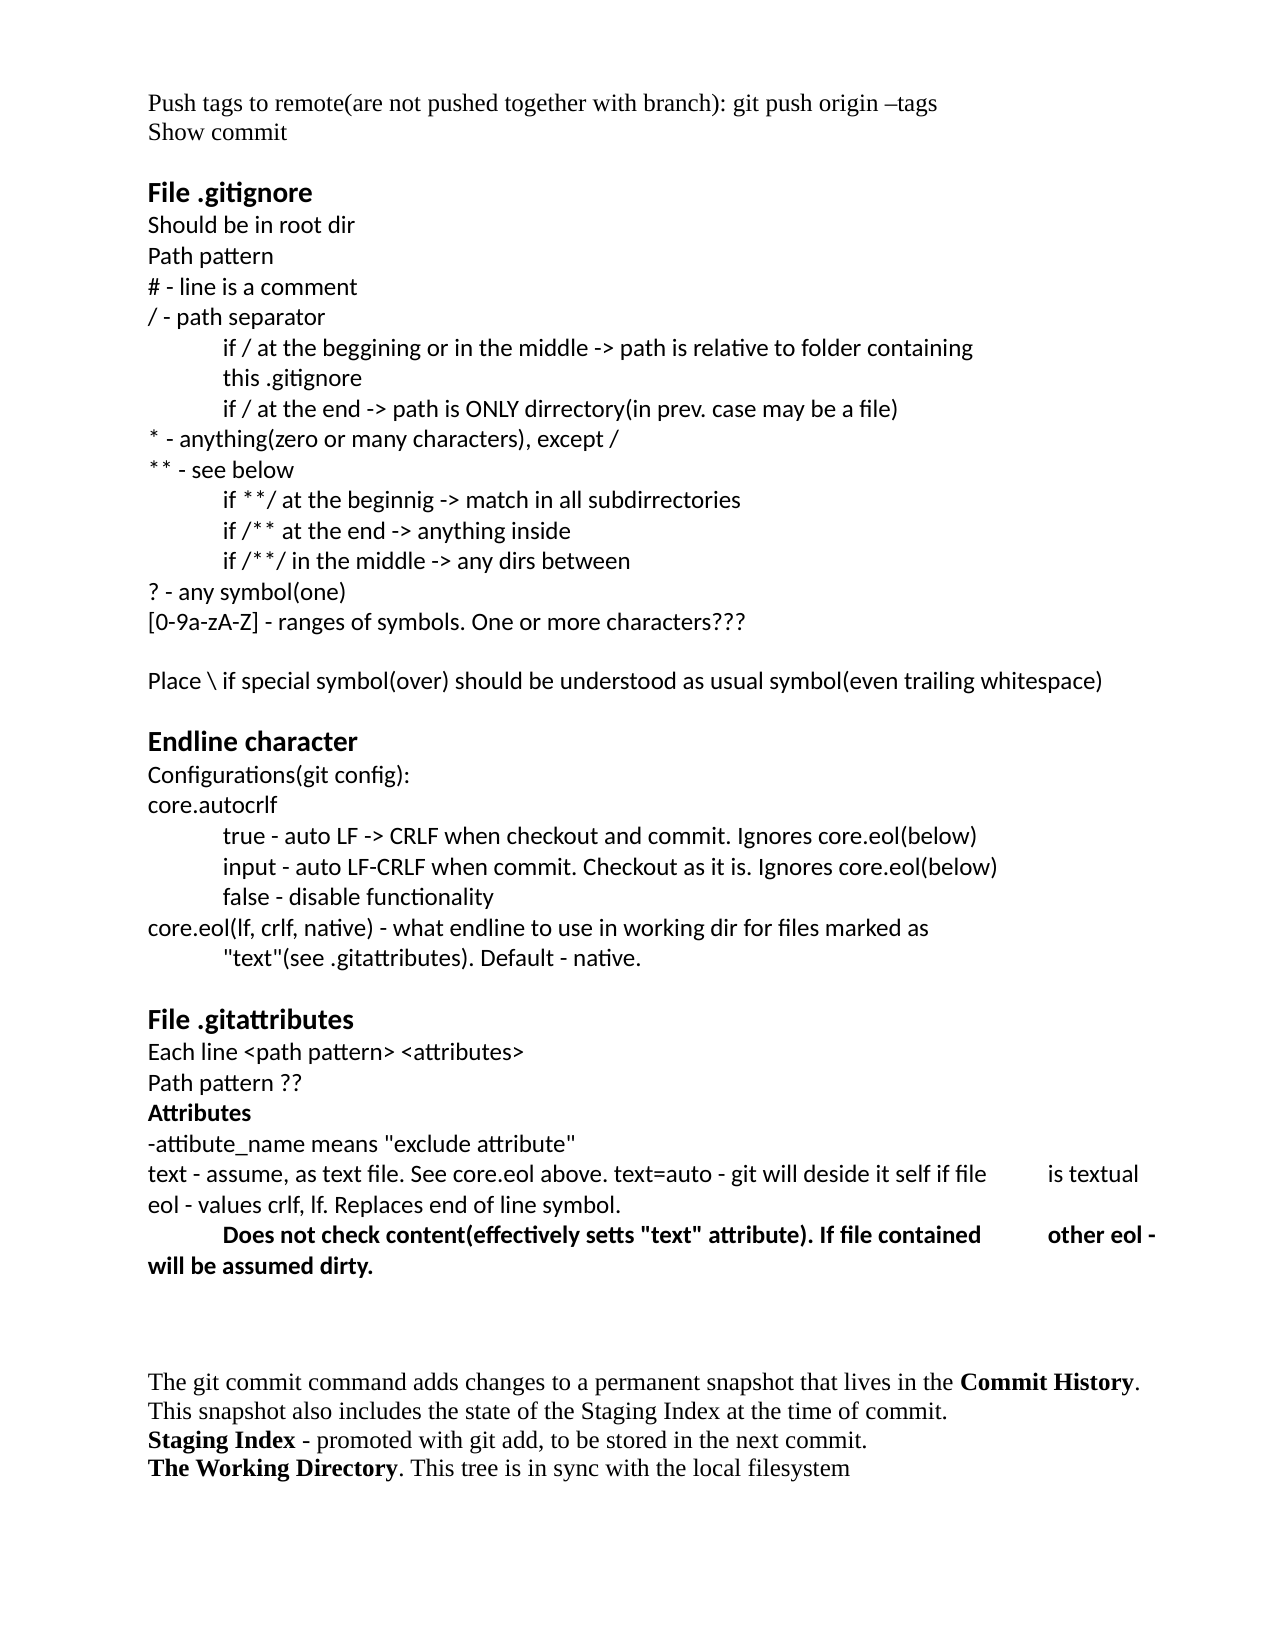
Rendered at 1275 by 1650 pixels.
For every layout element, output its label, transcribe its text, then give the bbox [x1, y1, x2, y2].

text eol - values crlf, lf. Replaces end of line symbol. [148, 1189, 1186, 1219]
text if /** at the end -> anything inside [148, 515, 1186, 545]
text Should be in root dir [148, 210, 1186, 240]
text File .gitignore [148, 174, 1186, 210]
text Staging Index - promoted with git add, to be stored in the next commit. [148, 1425, 1186, 1453]
text Push tags to remote(are not pushed together with branch): git push origin –tags [148, 88, 1186, 117]
text ? - any symbol(one) [148, 576, 1186, 606]
text [0-9a-zA-Z] - ranges of symbols. One or more characters??? [148, 606, 1186, 637]
text # - line is a comment [148, 271, 1186, 301]
text Path pattern [148, 240, 1186, 271]
text The Working Directory. This tree is in sync with the local filesystem [148, 1453, 1186, 1482]
text true - auto LF -> CRLF when checkout and commit. Ignores core.eol(below) [148, 820, 1186, 851]
text if / at the end -> path is ONLY dirrectory(in prev. case may be a file) [148, 393, 1186, 423]
text The git commit command adds changes to a permanent snapshot that lives in the Commit History. This snapshot also includes the state of the Staging Index at the time of commit. [148, 1367, 1186, 1425]
text core.eol(lf, crlf, native) - what endline to use in working dir for files marked as "text"(see .gitattributes). Default - native. [148, 912, 1186, 973]
text if **/ at the beginnig -> match in all subdirrectories [148, 484, 1186, 515]
text * - anything(zero or many characters), except / [148, 423, 1186, 454]
text Path pattern ?? [148, 1067, 1186, 1097]
text Endline character [148, 723, 1186, 759]
text Each line <path pattern> <attributes> [148, 1036, 1186, 1067]
text Attributes [148, 1097, 1186, 1128]
text Does not check content(effectively setts "text" attribute). If file contained other eol - will be assumed dirty. [148, 1219, 1186, 1281]
text if /**/ in the middle -> any dirs between [148, 545, 1186, 576]
text -attibute_name means "exclude attribute" [148, 1128, 1186, 1158]
text / - path separator [148, 301, 1186, 332]
text Configurations(git config): [148, 759, 1186, 790]
text text - assume, as text file. See core.eol above. text=auto - git will deside it self if file is textual [148, 1158, 1186, 1189]
text ** - see below [148, 454, 1186, 484]
text false - disable functionality [148, 881, 1186, 912]
text File .gitattributes [148, 1001, 1186, 1036]
text input - auto LF-CRLF when commit. Checkout as it is. Ignores core.eol(below) [148, 851, 1186, 881]
text if / at the beggining or in the middle -> path is relative to folder containing this .gitignore [148, 332, 1186, 393]
text Place \ if special symbol(over) should be understood as usual symbol(even trailing whitespace) [148, 665, 1186, 696]
text core.autocrlf [148, 790, 1186, 820]
text Show commit [148, 117, 1186, 146]
